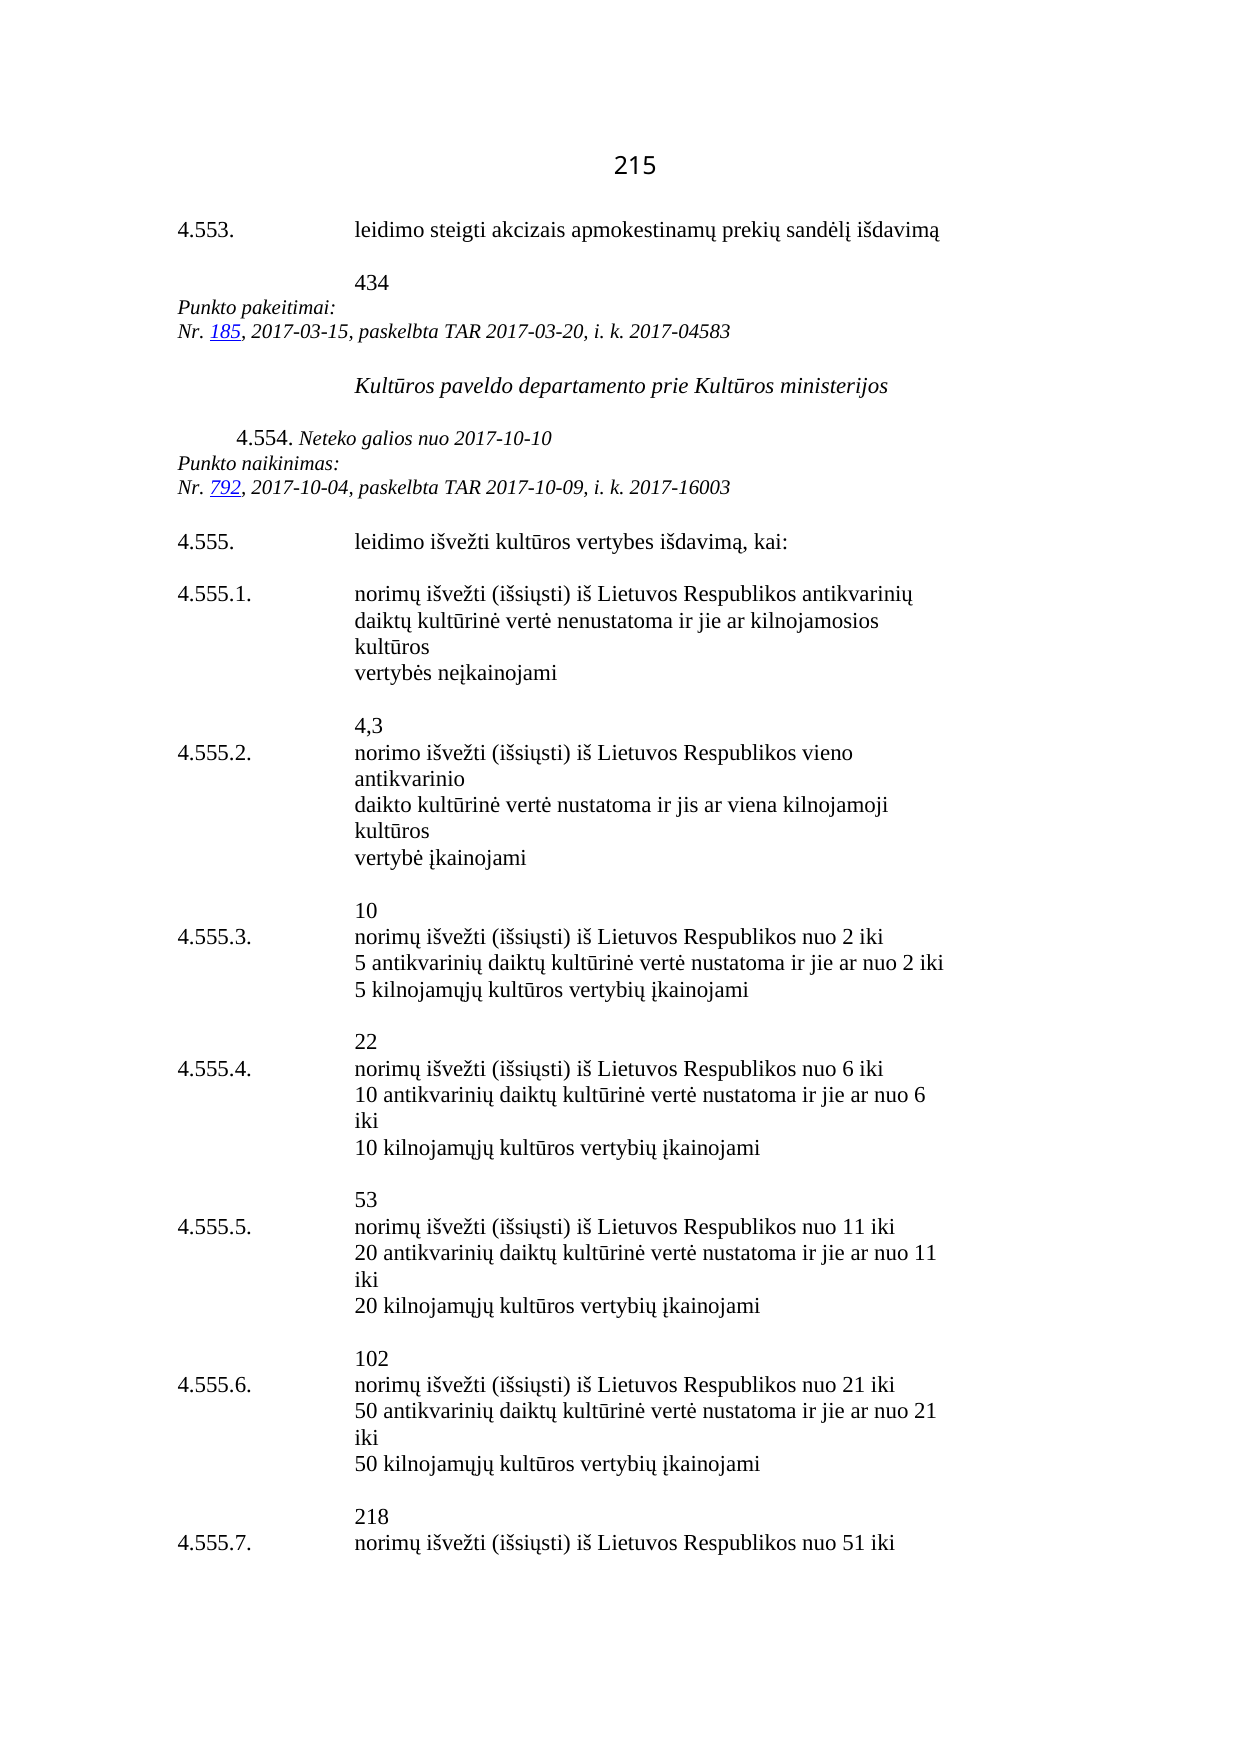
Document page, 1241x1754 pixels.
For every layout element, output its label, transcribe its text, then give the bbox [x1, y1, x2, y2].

text 4.555.1. norimų išvežti (išsiųsti) iš Lietuvos Respublikos antikvarinių [177, 580, 945, 607]
text 5 kilnojamųjų kultūros vertybių įkainojami 22 [354, 976, 945, 1055]
text 50 antikvarinių daiktų kultūrinė vertė nustatoma ir jie ar nuo 21 iki [354, 1397, 945, 1450]
text 10 antikvarinių daiktų kultūrinė vertė nustatoma ir jie ar nuo 6 iki [354, 1081, 945, 1134]
text 50 kilnojamųjų kultūros vertybių įkainojami 218 [354, 1450, 945, 1529]
text 4.555.7. norimų išvežti (išsiųsti) iš Lietuvos Respublikos nuo 51 iki [177, 1529, 945, 1556]
text 4.555.2. norimo išvežti (išsiųsti) iš Lietuvos Respublikos vieno antikvarinio [177, 738, 945, 791]
text Nr. 185, 2017-03-15, paskelbta TAR 2017-03-20, i. k. 2017-04583 [177, 319, 1093, 343]
text 4.555.5. norimų išvežti (išsiųsti) iš Lietuvos Respublikos nuo 11 iki [177, 1213, 945, 1239]
text 4.554. Neteko galios nuo 2017-10-10 [177, 424, 1093, 451]
text vertybės neįkainojami 4,3 [354, 659, 945, 738]
text 4.555. leidimo išvežti kultūros vertybes išdavimą, kai: [177, 528, 945, 580]
text 5 antikvarinių daiktų kultūrinė vertė nustatoma ir jie ar nuo 2 iki [354, 949, 945, 976]
text 20 kilnojamųjų kultūros vertybių įkainojami 102 [354, 1292, 945, 1371]
text daiktų kultūrinė vertė nenustatoma ir jie ar kilnojamosios kultūros [354, 607, 945, 659]
text 4.555.6. norimų išvežti (išsiųsti) iš Lietuvos Respublikos nuo 21 iki [177, 1371, 945, 1397]
text Punkto pakeitimai: [177, 295, 1093, 319]
text Punkto naikinimas: [177, 451, 1093, 475]
text 4.553. leidimo steigti akcizais apmokestinamų prekių sandėlį išdavimą 434 [177, 216, 945, 295]
text vertybė įkainojami 10 [354, 844, 945, 923]
text 10 kilnojamųjų kultūros vertybių įkainojami 53 [354, 1134, 945, 1213]
text 4.555.4. norimų išvežti (išsiųsti) iš Lietuvos Respublikos nuo 6 iki [177, 1055, 945, 1081]
text 4.555.3. norimų išvežti (išsiųsti) iš Lietuvos Respublikos nuo 2 iki [177, 923, 945, 949]
text daikto kultūrinė vertė nustatoma ir jis ar viena kilnojamoji kultūros [354, 791, 945, 844]
text Nr. 792, 2017-10-04, paskelbta TAR 2017-10-09, i. k. 2017-16003 [177, 475, 1093, 499]
text 20 antikvarinių daiktų kultūrinė vertė nustatoma ir jie ar nuo 11 iki [354, 1239, 945, 1292]
text Kultūros paveldo departamento prie Kultūros ministerijos [354, 372, 945, 424]
